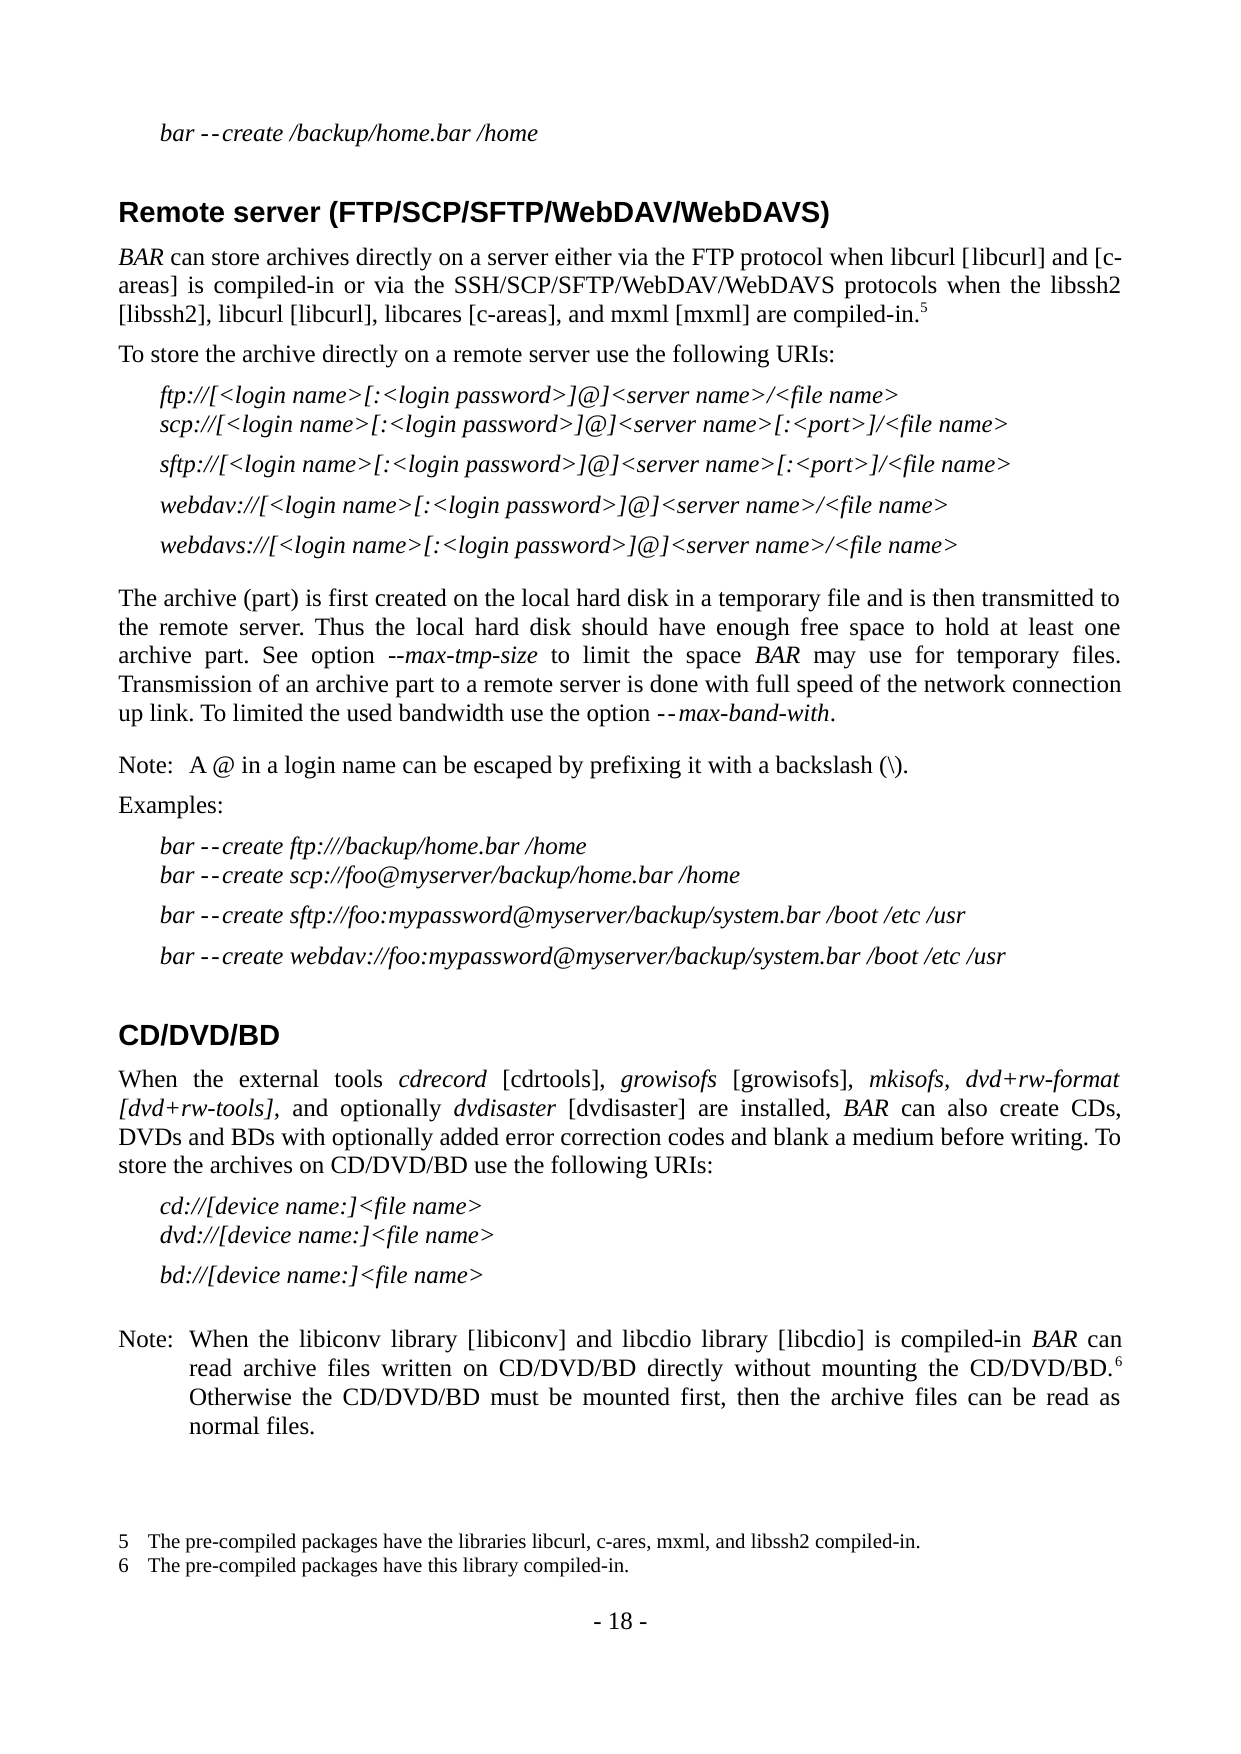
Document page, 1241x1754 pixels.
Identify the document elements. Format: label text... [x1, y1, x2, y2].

text bar ‑‑create ftp:///backup/home.bar /home [159, 831, 1122, 860]
text Note: When the libiconv library [libiconv] and libcdio library [libcdio] is compiled-in BAR can read archive files written on CD/DVD/BD directly without mounting the CD/DVD/BD. Otherwise the CD/DVD/BD must be mounted first, then the archive files can be read as normal files. [118, 1324, 1122, 1439]
text BAR can store archives directly on a server either via the FTP protocol when libcurl [libcurl] and [c-areas] is compiled-in or via the SSH/SCP/SFTP/WebDAV/WebDAVS protocols when the libssh2 [libssh2], libcurl [libcurl], libcares [c-areas], and mxml [mxml] are compiled-in. [118, 242, 1122, 328]
text Examples: [118, 791, 1122, 819]
text When the external tools cdrecord [cdrtools], growisofs [growisofs], mkisofs, dvd+rw-format [dvd+rw-tools], and optionally dvdisaster [dvdisaster] are installed, BAR can also create CDs, DVDs and BDs with optionally added error correction codes and blank a medium before writing. To store the archives on CD/DVD/BD use the following URIs: [118, 1064, 1122, 1179]
text cd://[device name:]<file name> [159, 1191, 1122, 1220]
subtitle Remote server (FTP/SCP/SFTP/WebDAV/WebDAVS) [118, 196, 1122, 229]
text bar ‑‑create webdav://foo:mypassword@myserver/backup/system.bar /boot /etc /usr [159, 941, 1122, 970]
text dvd://[device name:]<file name> [159, 1220, 1122, 1249]
text ftp://[<login name>[:<login password>]@]<server name>/<file name> [159, 380, 1122, 409]
text webdav://[<login name>[:<login password>]@]<server name>/<file name> [159, 490, 1122, 519]
text bar ‑‑create sftp://foo:mypassword@myserver/backup/system.bar /boot /etc /usr [159, 900, 1122, 929]
text Note: A @ in a login name can be escaped by prefixing it with a backslash (\). [118, 750, 1122, 779]
text The archive (part) is first created on the local hard disk in a temporary file and is then transmitted to the remote server. Thus the local hard disk should have enough free space to hold at least one archive part. See option ‑‑max-tmp-size to limit the space BAR may use for temporary files. Transmission of an archive part to a remote server is done with full speed of the network connection up link. To limited the used bandwidth use the option ‑‑max-band-with. [118, 583, 1122, 727]
subtitle CD/DVD/BD [118, 1018, 1122, 1052]
text scp://[<login name>[:<login password>]@]<server name>[:<port>]/<file name> [159, 409, 1122, 438]
text bar ‑‑create /backup/home.bar /home [159, 118, 1122, 147]
text To store the archive directly on a remote server use the following URIs: [118, 339, 1122, 368]
text bar ‑‑create scp://foo@myserver/backup/home.bar /home [159, 860, 1122, 889]
text bd://[device name:]<file name> [159, 1260, 1122, 1289]
text sftp://[<login name>[:<login password>]@]<server name>[:<port>]/<file name> [159, 449, 1122, 478]
text The pre-compiled packages have the libraries libcurl, c-ares, mxml, and libssh2 compiled-in. [118, 1529, 1122, 1553]
text webdavs://[<login name>[:<login password>]@]<server name>/<file name> [159, 530, 1122, 559]
text The pre-compiled packages have this library compiled-in. [118, 1553, 1122, 1577]
